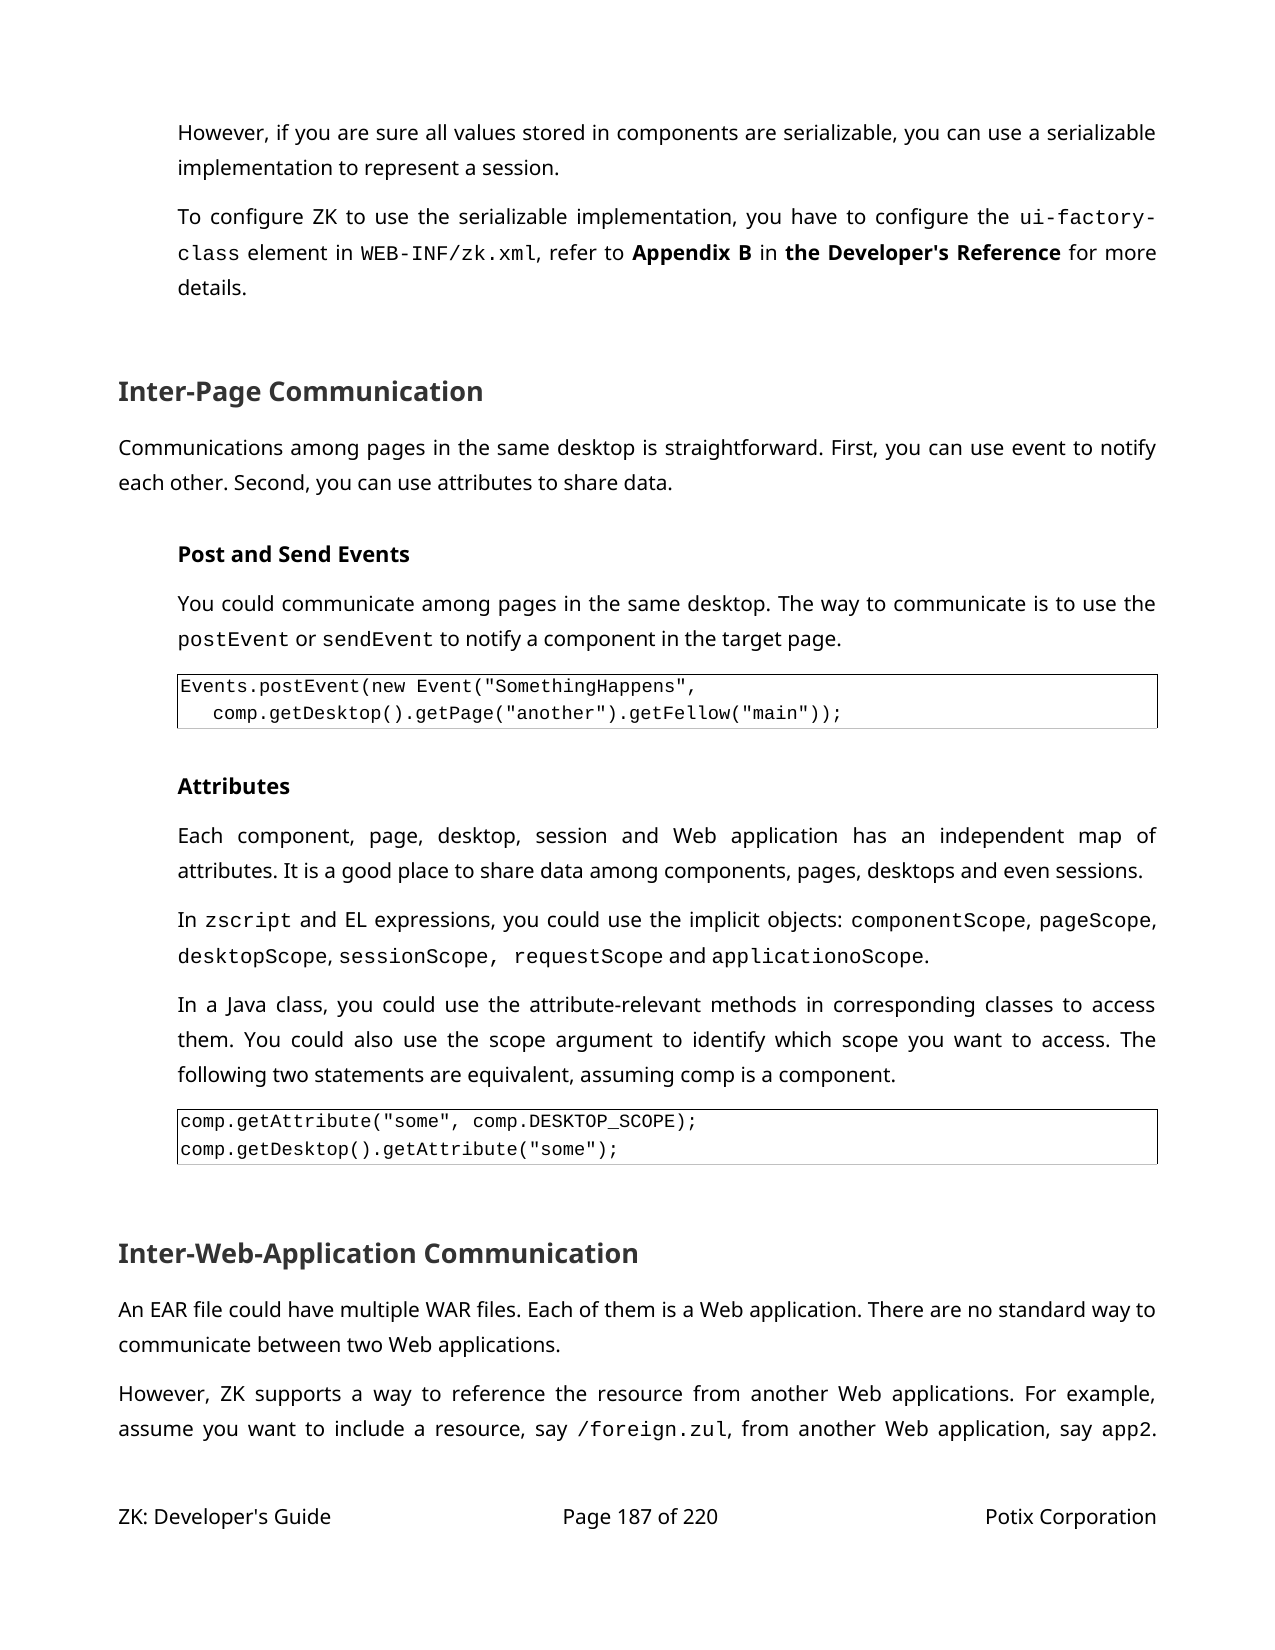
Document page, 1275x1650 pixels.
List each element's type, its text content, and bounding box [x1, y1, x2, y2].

text You could communicate among pages in the same desktop. The way to communicate is to use the postEvent or sendEvent to notify a component in the target page. [177, 589, 1157, 653]
subtitle Inter-Web-Application Communication [118, 1234, 1157, 1271]
text An EAR file could have multiple WAR files. Each of them is a Web application. There are no standard way to communicate between two Web applications. [118, 1295, 1157, 1358]
text However, if you are sure all values stored in components are serializable, you can use a serializable implementation to represent a session. [177, 118, 1157, 182]
text Communications among pages in the same desktop is straightforward. First, you can use event to notify each other. Second, you can use attributes to share data. [118, 433, 1157, 496]
text In a Java class, you could use the attribute-relevant methods in corresponding classes to access them. You could also use the scope argument to identify which scope you want to access. The following two statements are equivalent, assuming comp is a component. [177, 990, 1157, 1089]
text comp.getAttribute("some", comp.DESKTOP_SCOPE); [178, 1110, 1157, 1133]
text comp.getDesktop().getAttribute("some"); [178, 1136, 1157, 1164]
subtitle Post and Send Events [177, 539, 1157, 569]
text comp.getDesktop().getPage("another").getFellow("main")); [178, 701, 1157, 728]
subtitle Attributes [177, 771, 1157, 801]
text Events.postEvent(new Event("SomethingHappens", [178, 675, 1157, 698]
text In zscript and EL expressions, you could use the implicit objects: componentScope, pageScope, desktopScope, sessionScope, requestScope and applicationoScope. [177, 905, 1157, 969]
text However, ZK supports a way to reference the resource from another Web applications. For example, assume you want to include a resource, say /foreign.zul, from another Web application, say app2. [118, 1379, 1157, 1443]
text To configure ZK to use the serializable implementation, you have to configure the ui-factory-class element in WEB-INF/zk.xml, refer to Appendix B in the Developer's Reference for more details. [177, 202, 1157, 301]
text Each component, page, desktop, session and Web application has an independent map of attributes. It is a good place to share data among components, pages, desktops and even sessions. [177, 821, 1157, 885]
subtitle Inter-Page Communication [118, 372, 1157, 409]
